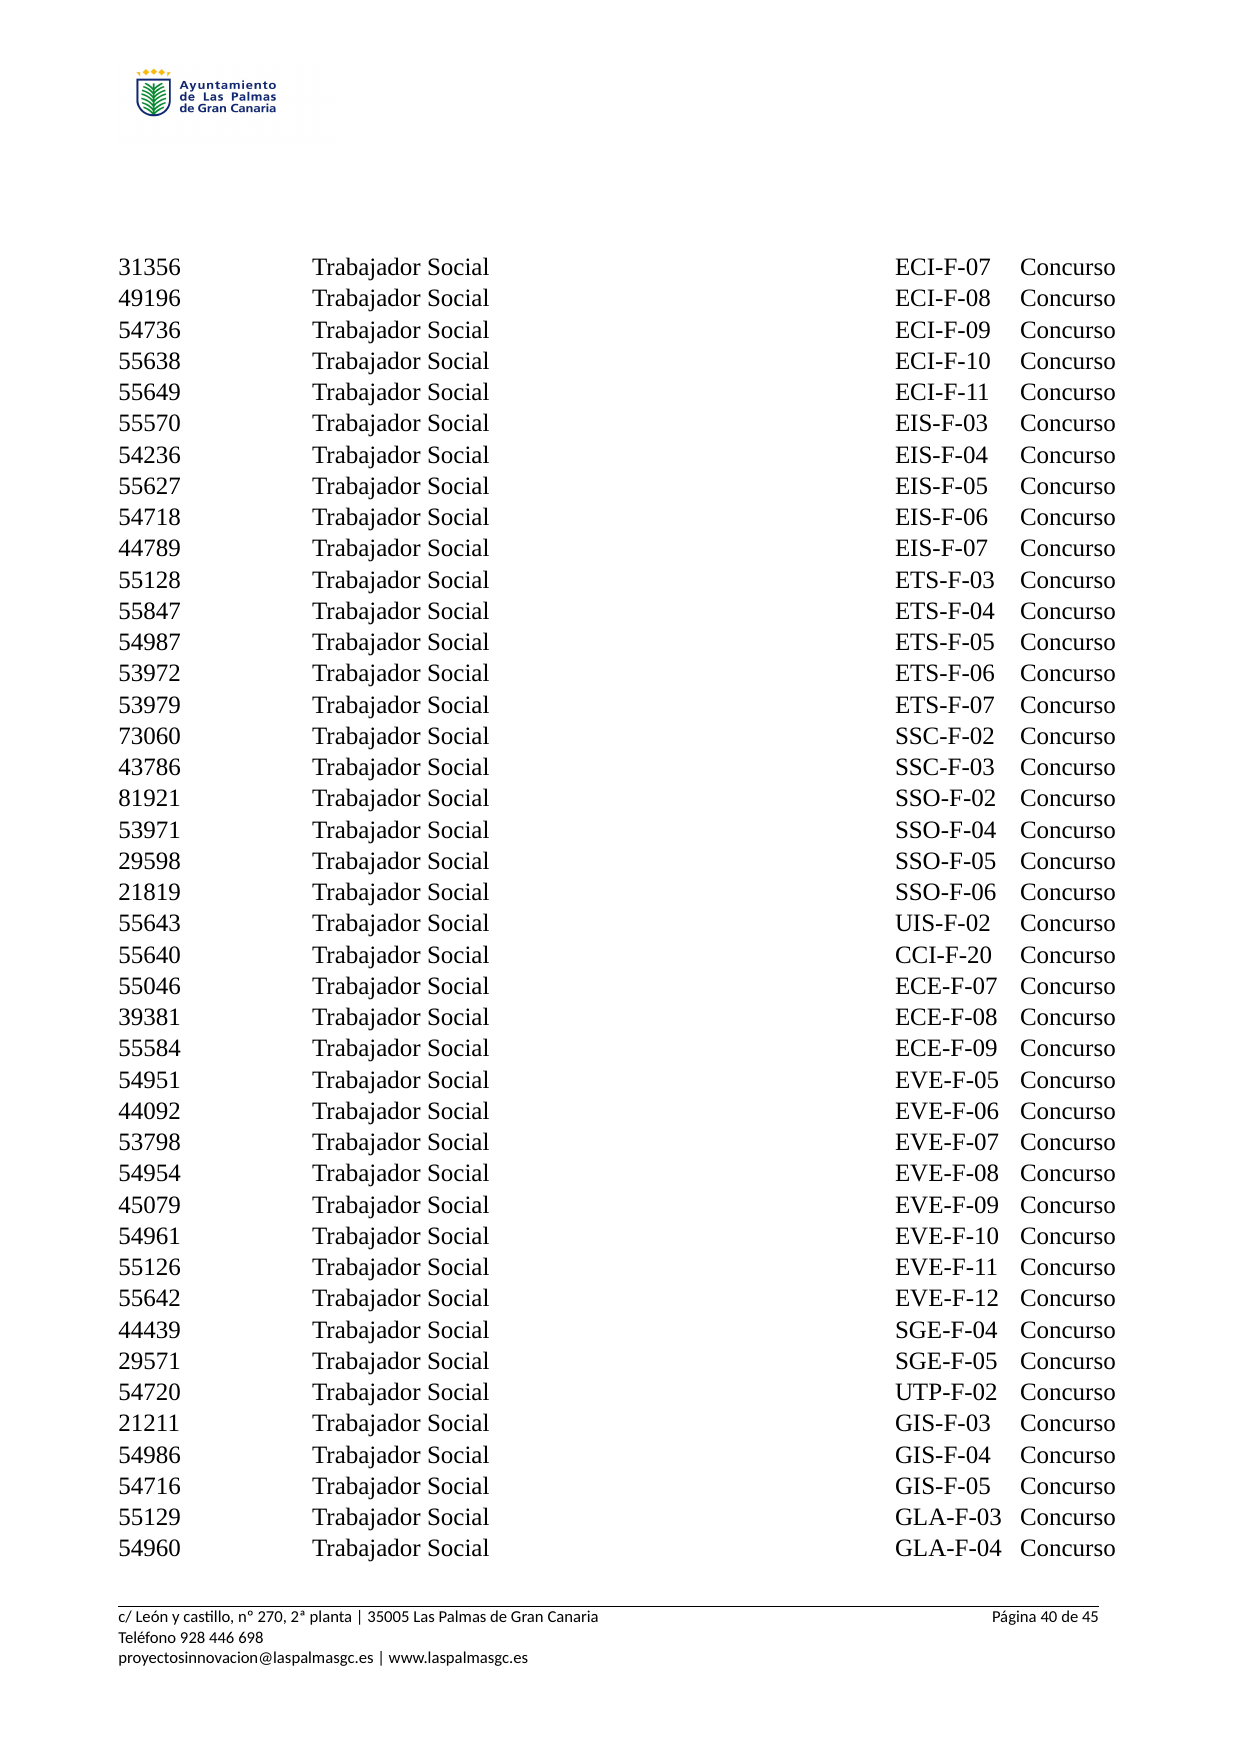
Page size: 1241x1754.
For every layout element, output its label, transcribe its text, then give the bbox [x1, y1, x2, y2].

table_cell Concurso [1020, 1282, 1240, 1313]
table_cell Concurso [1020, 1470, 1240, 1501]
table_cell Concurso [1020, 345, 1240, 376]
table_cell 29598 [118, 845, 312, 876]
table_cell ECI-F-11 [895, 376, 1020, 407]
table_cell Trabajador Social [312, 626, 895, 657]
table_cell 21819 [118, 876, 312, 907]
table_cell Concurso [1020, 1064, 1240, 1095]
table_cell Trabajador Social [312, 1001, 895, 1032]
table_cell Concurso [1020, 1251, 1240, 1282]
table_cell Trabajador Social [312, 1282, 895, 1313]
table_cell Concurso [1020, 876, 1240, 907]
table_cell EVE-F-11 [895, 1251, 1020, 1282]
table_cell SSC-F-02 [895, 720, 1020, 751]
table_cell Concurso [1020, 282, 1240, 313]
table_cell GIS-F-04 [895, 1439, 1020, 1470]
table_cell Trabajador Social [312, 876, 895, 907]
table_cell 54960 [118, 1532, 312, 1563]
table_cell Trabajador Social [312, 970, 895, 1001]
table_cell Concurso [1020, 939, 1240, 970]
table_cell 55129 [118, 1501, 312, 1532]
table_cell Trabajador Social [312, 1032, 895, 1063]
table_cell Concurso [1020, 532, 1240, 563]
table_cell ECE-F-08 [895, 1001, 1020, 1032]
table_cell ETS-F-06 [895, 657, 1020, 688]
table_cell GLA-F-03 [895, 1501, 1020, 1532]
table_cell 54720 [118, 1376, 312, 1407]
table_cell EVE-F-06 [895, 1095, 1020, 1126]
table_cell 55640 [118, 939, 312, 970]
table_cell Trabajador Social [312, 1345, 895, 1376]
table_cell Concurso [1020, 657, 1240, 688]
table_cell 53979 [118, 689, 312, 720]
table_cell Trabajador Social [312, 251, 895, 282]
table_cell Concurso [1020, 1001, 1240, 1032]
table_cell Concurso [1020, 595, 1240, 626]
table_cell Concurso [1020, 751, 1240, 782]
table_cell 55627 [118, 470, 312, 501]
table_cell Trabajador Social [312, 1532, 895, 1563]
table_cell 55046 [118, 970, 312, 1001]
table_cell UIS-F-02 [895, 907, 1020, 938]
table_cell Concurso [1020, 1157, 1240, 1188]
table_cell SSO-F-04 [895, 814, 1020, 845]
table_cell EVE-F-10 [895, 1220, 1020, 1251]
table_cell ECI-F-09 [895, 314, 1020, 345]
table_cell 55847 [118, 595, 312, 626]
table_cell ETS-F-04 [895, 595, 1020, 626]
table_cell 54954 [118, 1157, 312, 1188]
table_cell SGE-F-04 [895, 1314, 1020, 1345]
table_cell GLA-F-04 [895, 1532, 1020, 1563]
table_cell 54987 [118, 626, 312, 657]
table_cell Trabajador Social [312, 1439, 895, 1470]
table_cell 55649 [118, 376, 312, 407]
table_cell EVE-F-07 [895, 1126, 1020, 1157]
table_cell SSO-F-02 [895, 782, 1020, 813]
table_cell 55643 [118, 907, 312, 938]
table_cell Trabajador Social [312, 720, 895, 751]
table_cell UTP-F-02 [895, 1376, 1020, 1407]
table_cell Trabajador Social [312, 1251, 895, 1282]
table_cell EIS-F-04 [895, 439, 1020, 470]
table_cell Concurso [1020, 1095, 1240, 1126]
table_cell ETS-F-07 [895, 689, 1020, 720]
table_cell 53971 [118, 814, 312, 845]
table_cell 21211 [118, 1407, 312, 1438]
table_cell Trabajador Social [312, 282, 895, 313]
table_cell 31356 [118, 251, 312, 282]
table_cell Trabajador Social [312, 1376, 895, 1407]
table_cell Trabajador Social [312, 564, 895, 595]
table_cell Trabajador Social [312, 376, 895, 407]
table_cell 43786 [118, 751, 312, 782]
table_cell Concurso [1020, 689, 1240, 720]
table_cell Concurso [1020, 907, 1240, 938]
table_cell Trabajador Social [312, 407, 895, 438]
table_cell Trabajador Social [312, 1501, 895, 1532]
table_cell Concurso [1020, 1189, 1240, 1220]
table_cell Concurso [1020, 376, 1240, 407]
table_cell Trabajador Social [312, 689, 895, 720]
table_cell 44439 [118, 1314, 312, 1345]
table_cell Concurso [1020, 439, 1240, 470]
table_cell SSO-F-06 [895, 876, 1020, 907]
table_cell Trabajador Social [312, 1095, 895, 1126]
table_cell Concurso [1020, 564, 1240, 595]
table_cell Trabajador Social [312, 345, 895, 376]
table_cell ECI-F-10 [895, 345, 1020, 376]
table_cell 73060 [118, 720, 312, 751]
table_cell Trabajador Social [312, 1157, 895, 1188]
table_cell Concurso [1020, 720, 1240, 751]
table_cell Trabajador Social [312, 845, 895, 876]
table_cell Trabajador Social [312, 1314, 895, 1345]
table_cell 49196 [118, 282, 312, 313]
table_cell EIS-F-07 [895, 532, 1020, 563]
table_cell Concurso [1020, 970, 1240, 1001]
table_cell 54951 [118, 1064, 312, 1095]
table_cell EVE-F-05 [895, 1064, 1020, 1095]
table_cell Concurso [1020, 501, 1240, 532]
table_cell Concurso [1020, 1032, 1240, 1063]
table_cell Concurso [1020, 1439, 1240, 1470]
table_cell Concurso [1020, 1532, 1240, 1563]
table_cell 54718 [118, 501, 312, 532]
table_cell EIS-F-06 [895, 501, 1020, 532]
table_cell Trabajador Social [312, 1189, 895, 1220]
table_cell EVE-F-12 [895, 1282, 1020, 1313]
table_cell 54736 [118, 314, 312, 345]
table_cell Concurso [1020, 1407, 1240, 1438]
table_cell 29571 [118, 1345, 312, 1376]
table_cell GIS-F-05 [895, 1470, 1020, 1501]
table_cell Trabajador Social [312, 470, 895, 501]
table_cell Trabajador Social [312, 1126, 895, 1157]
table_cell 55126 [118, 1251, 312, 1282]
table_cell Trabajador Social [312, 595, 895, 626]
table_cell EIS-F-03 [895, 407, 1020, 438]
table_cell 55642 [118, 1282, 312, 1313]
table_cell 54961 [118, 1220, 312, 1251]
table_cell 44092 [118, 1095, 312, 1126]
table_cell Concurso [1020, 814, 1240, 845]
table_cell Concurso [1020, 1314, 1240, 1345]
table_cell Concurso [1020, 407, 1240, 438]
table_cell 54716 [118, 1470, 312, 1501]
table_cell Concurso [1020, 470, 1240, 501]
table_cell 45079 [118, 1189, 312, 1220]
table_cell Concurso [1020, 1376, 1240, 1407]
table_cell Trabajador Social [312, 782, 895, 813]
table_cell Concurso [1020, 1220, 1240, 1251]
table_cell CCI-F-20 [895, 939, 1020, 970]
table_cell Concurso [1020, 845, 1240, 876]
table_cell ETS-F-03 [895, 564, 1020, 595]
table_cell Trabajador Social [312, 814, 895, 845]
table_cell ECI-F-08 [895, 282, 1020, 313]
table_cell 54236 [118, 439, 312, 470]
table_cell 39381 [118, 1001, 312, 1032]
table_cell Trabajador Social [312, 1064, 895, 1095]
table_cell Concurso [1020, 314, 1240, 345]
table_cell Trabajador Social [312, 1220, 895, 1251]
table_cell Concurso [1020, 251, 1240, 282]
table_cell Trabajador Social [312, 532, 895, 563]
table_cell 55638 [118, 345, 312, 376]
table_cell Trabajador Social [312, 501, 895, 532]
table_cell 55584 [118, 1032, 312, 1063]
table_cell Concurso [1020, 1501, 1240, 1532]
table_cell EVE-F-08 [895, 1157, 1020, 1188]
table_cell SSC-F-03 [895, 751, 1020, 782]
table_cell Concurso [1020, 1345, 1240, 1376]
table_cell Trabajador Social [312, 314, 895, 345]
table_cell SGE-F-05 [895, 1345, 1020, 1376]
table_cell 54986 [118, 1439, 312, 1470]
table_cell ECE-F-09 [895, 1032, 1020, 1063]
table_cell 44789 [118, 532, 312, 563]
table_cell 55128 [118, 564, 312, 595]
table_cell Concurso [1020, 626, 1240, 657]
table_cell Trabajador Social [312, 439, 895, 470]
picture [118, 65, 336, 144]
table_cell GIS-F-03 [895, 1407, 1020, 1438]
table_cell Trabajador Social [312, 1407, 895, 1438]
table_cell 53798 [118, 1126, 312, 1157]
table_cell 55570 [118, 407, 312, 438]
table_cell 81921 [118, 782, 312, 813]
table_cell Concurso [1020, 782, 1240, 813]
table_cell Trabajador Social [312, 657, 895, 688]
table_cell Trabajador Social [312, 1470, 895, 1501]
table_cell Trabajador Social [312, 751, 895, 782]
table_cell Trabajador Social [312, 907, 895, 938]
table_cell SSO-F-05 [895, 845, 1020, 876]
table_cell 53972 [118, 657, 312, 688]
table_cell ETS-F-05 [895, 626, 1020, 657]
table_cell EVE-F-09 [895, 1189, 1020, 1220]
table_cell Concurso [1020, 1126, 1240, 1157]
table_cell Trabajador Social [312, 939, 895, 970]
table_cell EIS-F-05 [895, 470, 1020, 501]
table_cell ECI-F-07 [895, 251, 1020, 282]
table_cell ECE-F-07 [895, 970, 1020, 1001]
